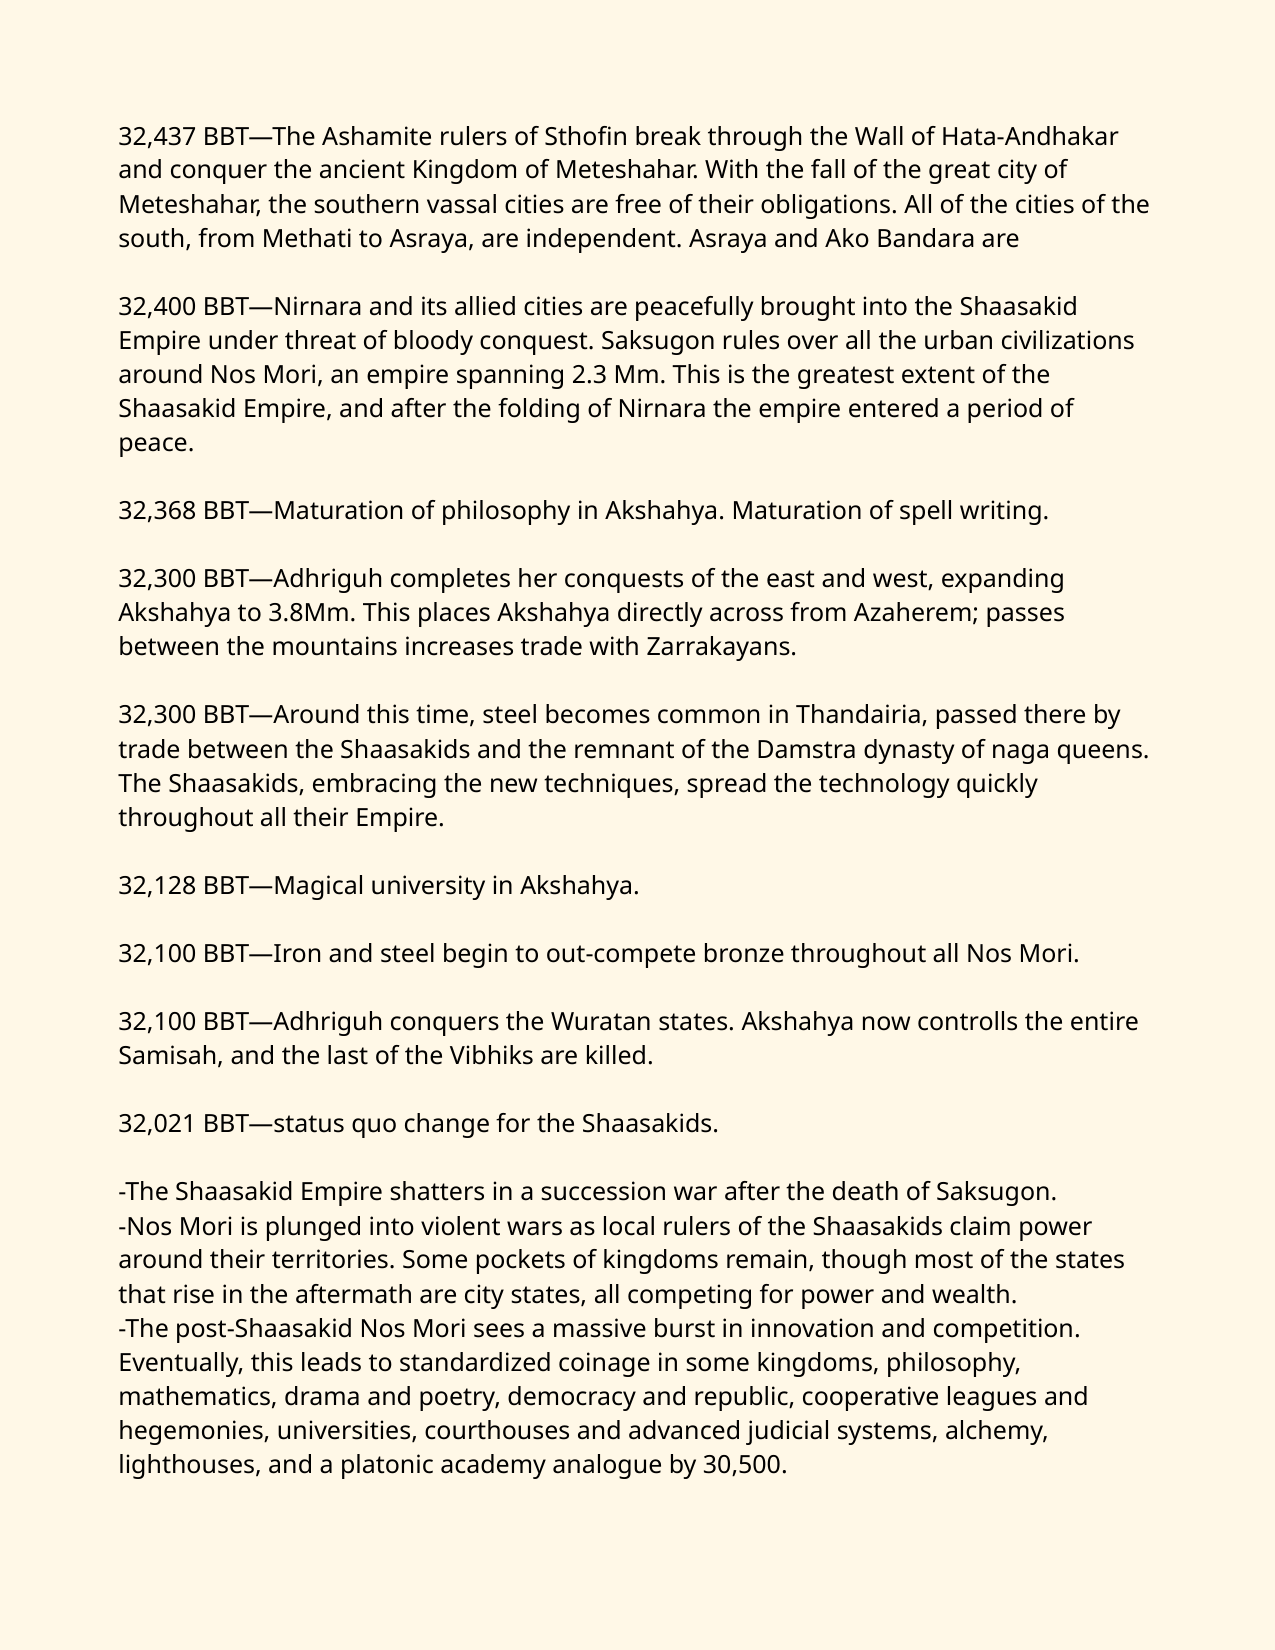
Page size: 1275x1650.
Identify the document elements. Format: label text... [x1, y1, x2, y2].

text 32,100 BBT—Adhriguh conquers the Wuratan states. Akshahya now controlls the entire Samisah, and the last of the Vibhiks are killed. [118, 1004, 1157, 1072]
text 32,368 BBT—Maturation of philosophy in Akshahya. Maturation of spell writing. [118, 493, 1157, 527]
text 32,300 BBT—Adhriguh completes her conquests of the east and west, expanding Akshahya to 3.8Mm. This places Akshahya directly across from Azaherem; passes between the mountains increases trade with Zarrakayans. [118, 561, 1157, 663]
text -Nos Mori is plunged into violent wars as local rulers of the Shaasakids claim power around their territories. Some pockets of kingdoms remain, though most of the states that rise in the aftermath are city states, all competing for power and wealth. [118, 1208, 1157, 1310]
text 32,400 BBT—Nirnara and its allied cities are peacefully brought into the Shaasakid Empire under threat of bloody conquest. Saksugon rules over all the urban civilizations around Nos Mori, an empire spanning 2.3 Mm. This is the greatest extent of the Shaasakid Empire, and after the folding of Nirnara the empire entered a period of peace. [118, 288, 1157, 459]
text 32,128 BBT—Magical university in Akshahya. [118, 867, 1157, 902]
text 32,437 BBT—The Ashamite rulers of Sthofin break through the Wall of Hata-Andhakar and conquer the ancient Kingdom of Meteshahar. With the fall of the great city of Meteshahar, the southern vassal cities are free of their obligations. All of the cities of the south, from Methati to Asraya, are independent. Asraya and Ako Bandara are [118, 118, 1157, 254]
text 32,021 BBT—status quo change for the Shaasakids. [118, 1106, 1157, 1140]
text -The post-Shaasakid Nos Mori sees a massive burst in innovation and competition. Eventually, this leads to standardized coinage in some kingdoms, philosophy, mathematics, drama and poetry, democracy and republic, cooperative leagues and hegemonies, universities, courthouses and advanced judicial systems, alchemy, lighthouses, and a platonic academy analogue by 30,500. [118, 1310, 1157, 1481]
text 32,300 BBT—Around this time, steel becomes common in Thandairia, passed there by trade between the Shaasakids and the remnant of the Damstra dynasty of naga queens. The Shaasakids, embracing the new techniques, spread the technology quickly throughout all their Empire. [118, 697, 1157, 833]
text 32,100 BBT—Iron and steel begin to out-compete bronze throughout all Nos Mori. [118, 936, 1157, 970]
text -The Shaasakid Empire shatters in a succession war after the death of Saksugon. [118, 1174, 1157, 1208]
